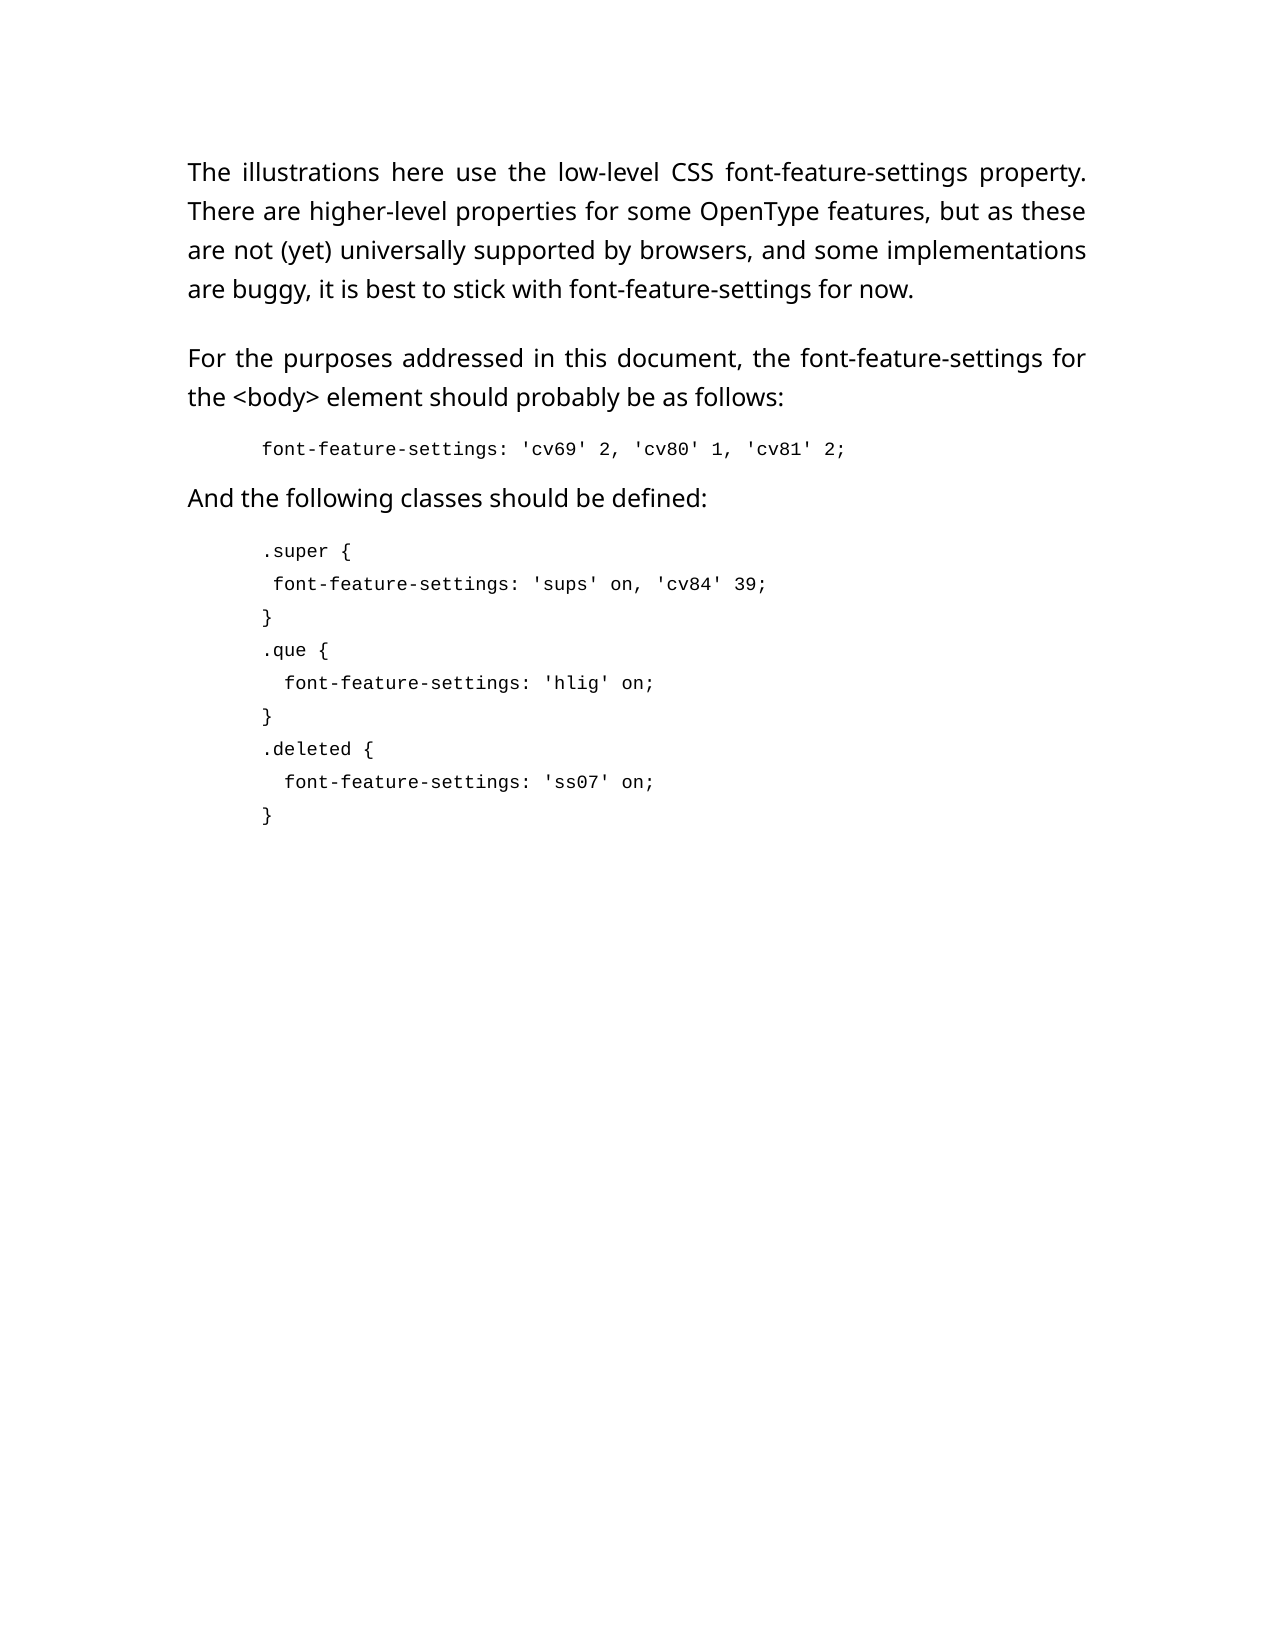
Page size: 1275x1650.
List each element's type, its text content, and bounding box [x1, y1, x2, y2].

text font-feature-settings: 'cv69' 2, 'cv80' 1, 'cv81' 2; [261, 429, 1087, 462]
text The illustrations here use the low-level CSS font-feature-settings property. There are higher-level properties for some OpenType features, but as these are not (yet) universally supported by browsers, and some implementations are buggy, it is best to stick with font-feature-settings for now. [187, 150, 1087, 306]
text .deleted { font-feature-settings: 'ss07' on; } [261, 729, 1087, 828]
text .super { font-feature-settings: 'sups' on, 'cv84' 39; } [261, 531, 1087, 630]
text .que { [261, 630, 1087, 663]
text font-feature-settings: 'hlig' on; } [261, 663, 1087, 729]
text For the purposes addressed in this document, the font-feature-settings for the <body> element should probably be as follows: [187, 336, 1087, 414]
text And the following classes should be defined: [187, 477, 1087, 516]
